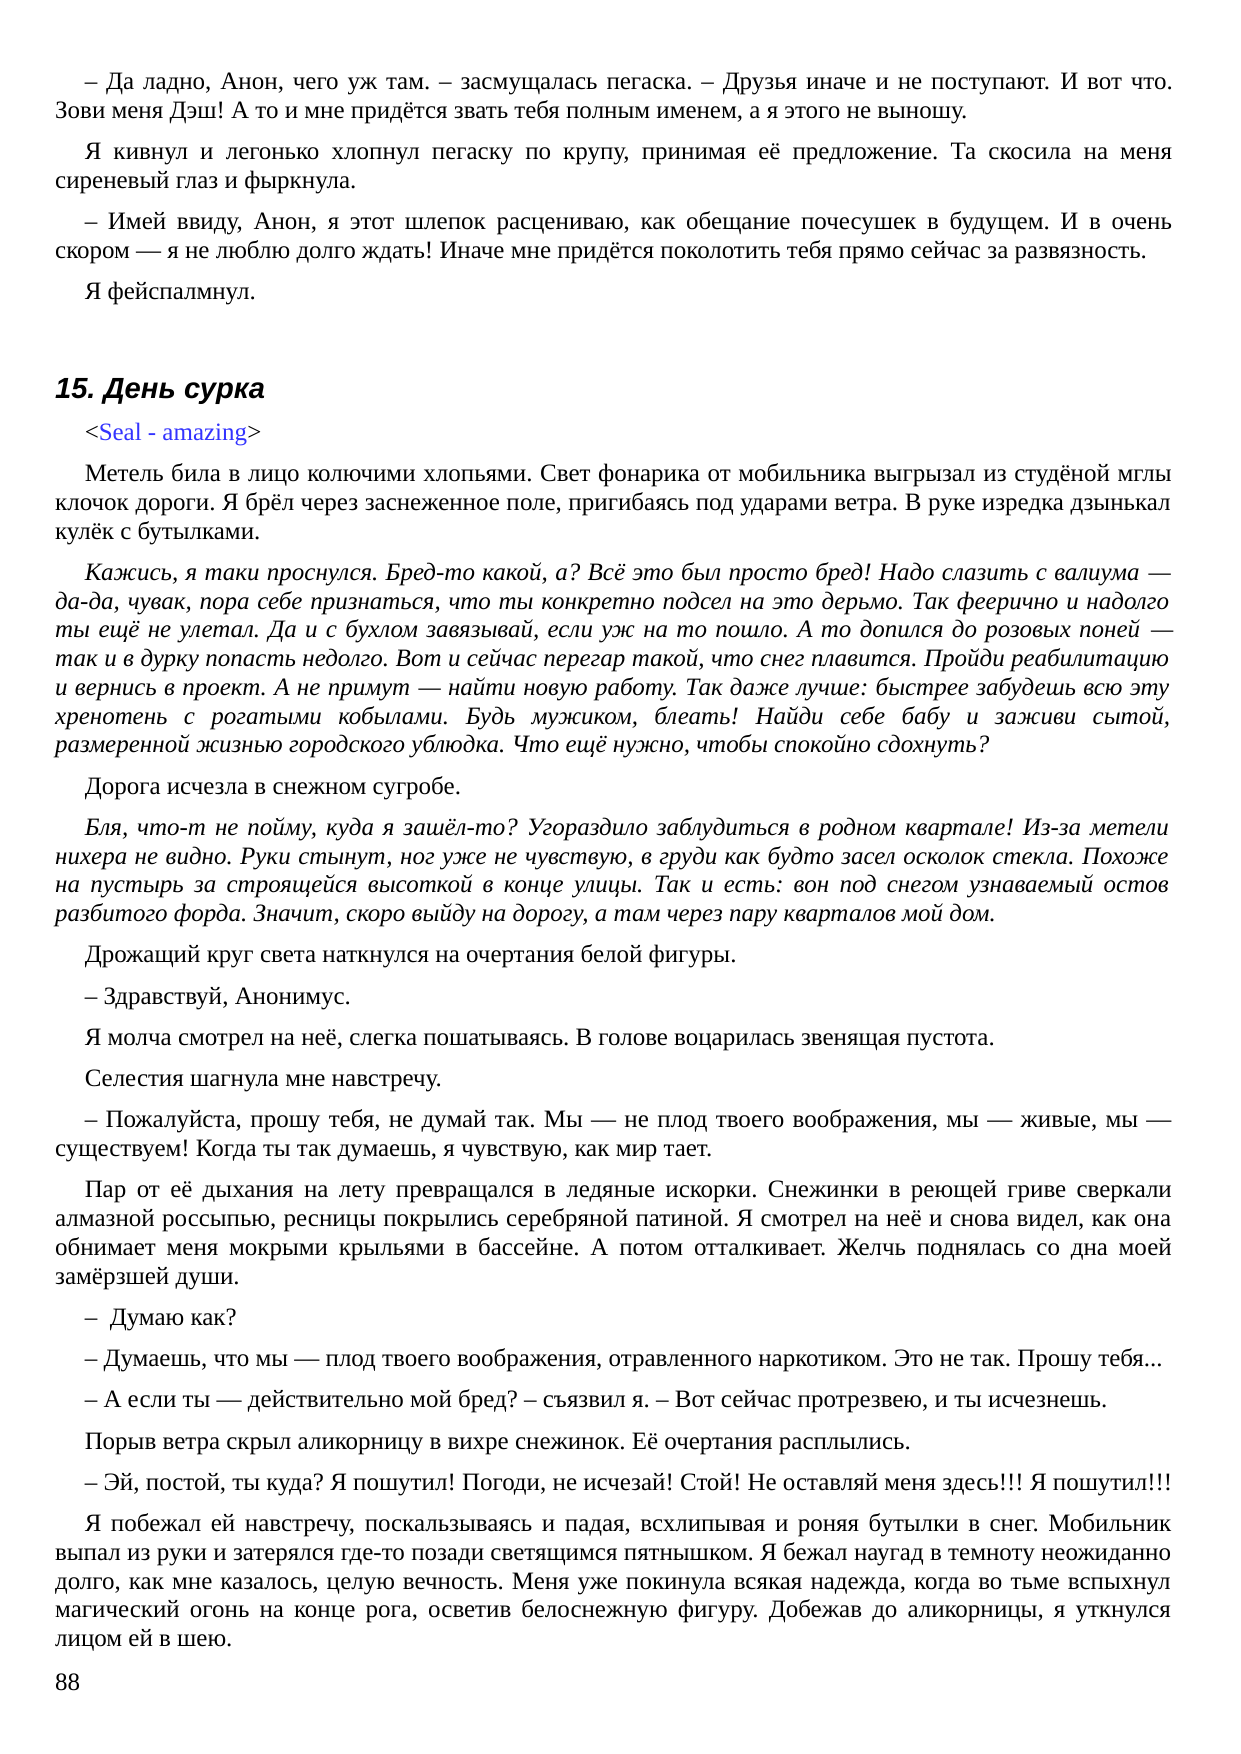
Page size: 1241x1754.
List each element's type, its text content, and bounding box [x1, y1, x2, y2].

text Дрожащий круг света наткнулся на очертания белой фигуры. [55, 939, 1173, 968]
text – А если ты — действительно мой бред? – съязвил я. – Вот сейчас протрезвею, и ты исчезнешь. [55, 1384, 1173, 1413]
text Пар от её дыхания на лету превращался в ледяные искорки. Снежинки в реющей гриве сверкали алмазной россыпью, ресницы покрылись серебряной патиной. Я смотрел на неё и снова видел, как она обнимает меня мокрыми крыльями в бассейне. А потом отталкивает. Желчь поднялась со дна моей замёрзшей души. [55, 1174, 1173, 1289]
text – Эй, постой, ты куда? Я пошутил! Погоди, не исчезай! Стой! Не оставляй меня здесь!!! Я пошутил!!! [55, 1467, 1173, 1496]
text Дорога исчезла в снежном сугробе. [55, 771, 1173, 799]
text Бля, что-т не пойму, куда я зашёл-то? Угораздило заблудиться в родном квартале! Из-за метели нихера не видно. Руки стынут, ног уже не чувствую, в груди как будто засел осколок стекла. Похоже на пустырь за строящейся высоткой в конце улицы. Так и есть: вон под снегом узнаваемый остов разбитого форда. Значит, скоро выйду на дорогу, а там через пару кварталов мой дом. [55, 812, 1173, 927]
text Кажись, я таки проснулся. Бред-то какой, а? Всё это был просто бред! Надо слазить с валиума — да-да, чувак, пора себе признаться, что ты конкретно подсел на это дерьмо. Так феерично и надолго ты ещё не улетал. Да и с бухлом завязывай, если уж на то пошло. А то допился до розовых поней — так и в дурку попасть недолго. Вот и сейчас перегар такой, что снег плавится. Пройди реабилитацию и вернись в проект. А не примут — найти новую работу. Так даже лучше: быстрее забудешь всю эту хренотень с рогатыми кобылами. Будь мужиком, блеать! Найди себе бабу и заживи сытой, размеренной жизнью городского ублюдка. Что ещё нужно, чтобы спокойно сдохнуть? [55, 557, 1173, 758]
text – Думаю как? [55, 1302, 1173, 1331]
text Порыв ветра скрыл аликорницу в вихре снежинок. Её очертания расплылись. [55, 1426, 1173, 1454]
text Я молча смотрел на неё, слегка пошатываясь. В голове воцарилась звенящая пустота. [55, 1022, 1173, 1051]
text Я фейспалмнул. [55, 276, 1173, 305]
text Селестия шагнула мне навстречу. [55, 1063, 1173, 1092]
text – Думаешь, что мы — плод твоего воображения, отравленного наркотиком. Это не так. Прошу тебя... [55, 1343, 1173, 1372]
text Я побежал ей навстречу, поскальзываясь и падая, всхлипывая и роняя бутылки в снег. Мобильник выпал из руки и затерялся где-то позади светящимся пятнышком. Я бежал наугад в темноту неожиданно долго, как мне казалось, целую вечность. Меня уже покинула всякая надежда, когда во тьме вспыхнул магический огонь на конце рога, осветив белоснежную фигуру. Добежав до аликорницы, я уткнулся лицом ей в шею. [55, 1508, 1173, 1652]
text – Здравствуй, Анонимус. [55, 981, 1173, 1009]
text – Пожалуйста, прошу тебя, не думай так. Мы — не плод твоего воображения, мы — живые, мы — существуем! Когда ты так думаешь, я чувствую, как мир тает. [55, 1104, 1173, 1162]
text Я кивнул и легонько хлопнул пегаску по крупу, принимая её предложение. Та скосила на меня сиреневый глаз и фыркнула. [55, 136, 1173, 193]
text <Seal - amazing> [55, 417, 1173, 446]
subtitle 15. День сурка [55, 371, 1173, 404]
text Метель била в лицо колючими хлопьями. Свет фонарика от мобильника выгрызал из студёной мглы клочок дороги. Я брёл через заснеженное поле, пригибаясь под ударами ветра. В руке изредка дзынькал кулёк с бутылками. [55, 458, 1173, 544]
text – Да ладно, Анон, чего уж там. – засмущалась пегаска. – Друзья иначе и не поступают. И вот что. Зови меня Дэш! А то и мне придётся звать тебя полным именем, а я этого не выношу. [55, 66, 1173, 123]
text – Имей ввиду, Анон, я этот шлепок расцениваю, как обещание почесушек в будущем. И в очень скором — я не люблю долго ждать! Иначе мне придётся поколотить тебя прямо сейчас за развязность. [55, 206, 1173, 263]
